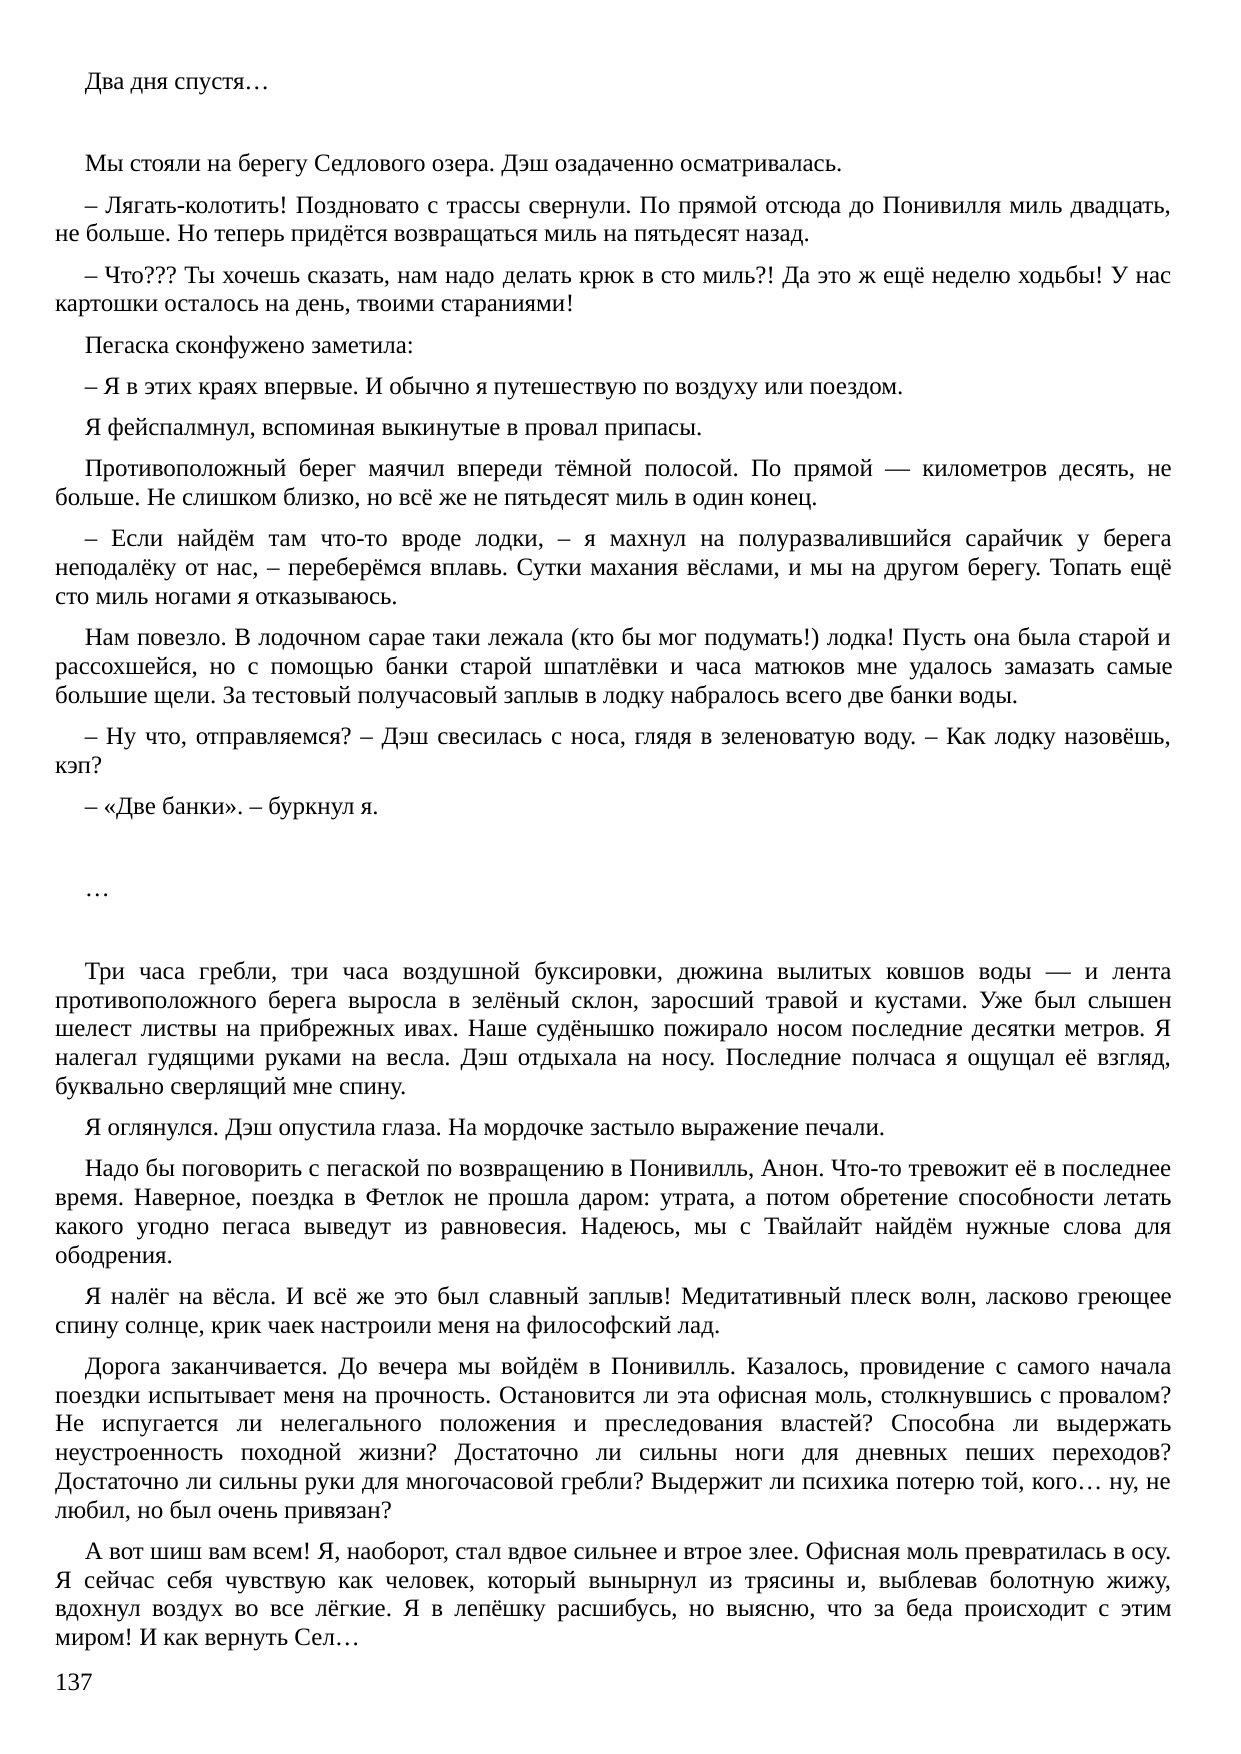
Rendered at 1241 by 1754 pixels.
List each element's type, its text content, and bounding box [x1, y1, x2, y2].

text Я фейспалмнул, вспоминая выкинутые в провал припасы. [55, 412, 1173, 441]
text Мы стояли на берегу Седлового озера. Дэш озадаченно осматривалась. [55, 148, 1173, 177]
text Надо бы поговорить с пегаской по возвращению в Понивилль, Анон. Что-то тревожит её в последнее время. Наверное, поездка в Фетлок не прошла даром: утрата, а потом обретение способности летать какого угодно пегаса выведут из равновесия. Надеюсь, мы с Твайлайт найдём нужные слова для ободрения. [55, 1153, 1173, 1268]
text – Ну что, отправляемся? – Дэш свесилась с носа, глядя в зеленоватую воду. – Как лодку назовёшь, кэп? [55, 721, 1173, 778]
text Я налёг на вёсла. И всё же это был славный заплыв! Медитативный плеск волн, ласково греющее спину солнце, крик чаек настроили меня на философский лад. [55, 1281, 1173, 1338]
text Дорога заканчивается. До вечера мы войдём в Понивилль. Казалось, провидение с самого начала поездки испытывает меня на прочность. Остановится ли эта офисная моль, столкнувшись с провалом? Не испугается ли нелегального положения и преследования властей? Способна ли выдержать неустроенность походной жизни? Достаточно ли сильны ноги для дневных пеших переходов? Достаточно ли сильны руки для многочасовой гребли? Выдержит ли психика потерю той, кого… ну, не любил, но был очень привязан? [55, 1351, 1173, 1523]
text – «Две банки». – буркнул я. [55, 791, 1173, 820]
text … [55, 873, 1173, 902]
text А вот шиш вам всем! Я, наоборот, стал вдвое сильнее и втрое злее. Офисная моль превратилась в осу. Я сейчас себя чувствую как человек, который вынырнул из трясины и, выблевав болотную жижу, вдохнул воздух во все лёгкие. Я в лепёшку расшибусь, но выясню, что за беда происходит с этим миром! И как вернуть Сел… [55, 1536, 1173, 1651]
text Два дня спустя… [55, 66, 1173, 95]
text – Лягать-колотить! Поздновато с трассы свернули. По прямой отсюда до Понивилля миль двадцать, не больше. Но теперь придётся возвращаться миль на пятьдесят назад. [55, 190, 1173, 247]
text Противоположный берег маячил впереди тёмной полосой. По прямой — километров десять, не больше. Не слишком близко, но всё же не пятьдесят миль в один конец. [55, 453, 1173, 511]
text Я оглянулся. Дэш опустила глаза. На мордочке застыло выражение печали. [55, 1112, 1173, 1141]
text – Я в этих краях впервые. И обычно я путешествую по воздуху или поездом. [55, 371, 1173, 400]
text Нам повезло. В лодочном сарае таки лежала (кто бы мог подумать!) лодка! Пусть она была старой и рассохшейся, но с помощью банки старой шпатлёвки и часа матюков мне удалось замазать самые большие щели. За тестовый получасовый заплыв в лодку набралось всего две банки воды. [55, 622, 1173, 708]
text – Что??? Ты хочешь сказать, нам надо делать крюк в сто миль?! Да это ж ещё неделю ходьбы! У нас картошки осталось на день, твоими стараниями! [55, 260, 1173, 317]
text – Если найдём там что-то вроде лодки, – я махнул на полуразвалившийся сарайчик у берега неподалёку от нас, – переберёмся вплавь. Сутки махания вёслами, и мы на другом берегу. Топать ещё сто миль ногами я отказываюсь. [55, 523, 1173, 610]
text Три часа гребли, три часа воздушной буксировки, дюжина вылитых ковшов воды — и лента противоположного берега выросла в зелёный склон, заросший травой и кустами. Уже был слышен шелест листвы на прибрежных ивах. Наше судёнышко пожирало носом последние десятки метров. Я налегал гудящими руками на весла. Дэш отдыхала на носу. Последние полчаса я ощущал её взгляд, буквально сверлящий мне спину. [55, 956, 1173, 1100]
text Пегаска сконфужено заметила: [55, 330, 1173, 358]
